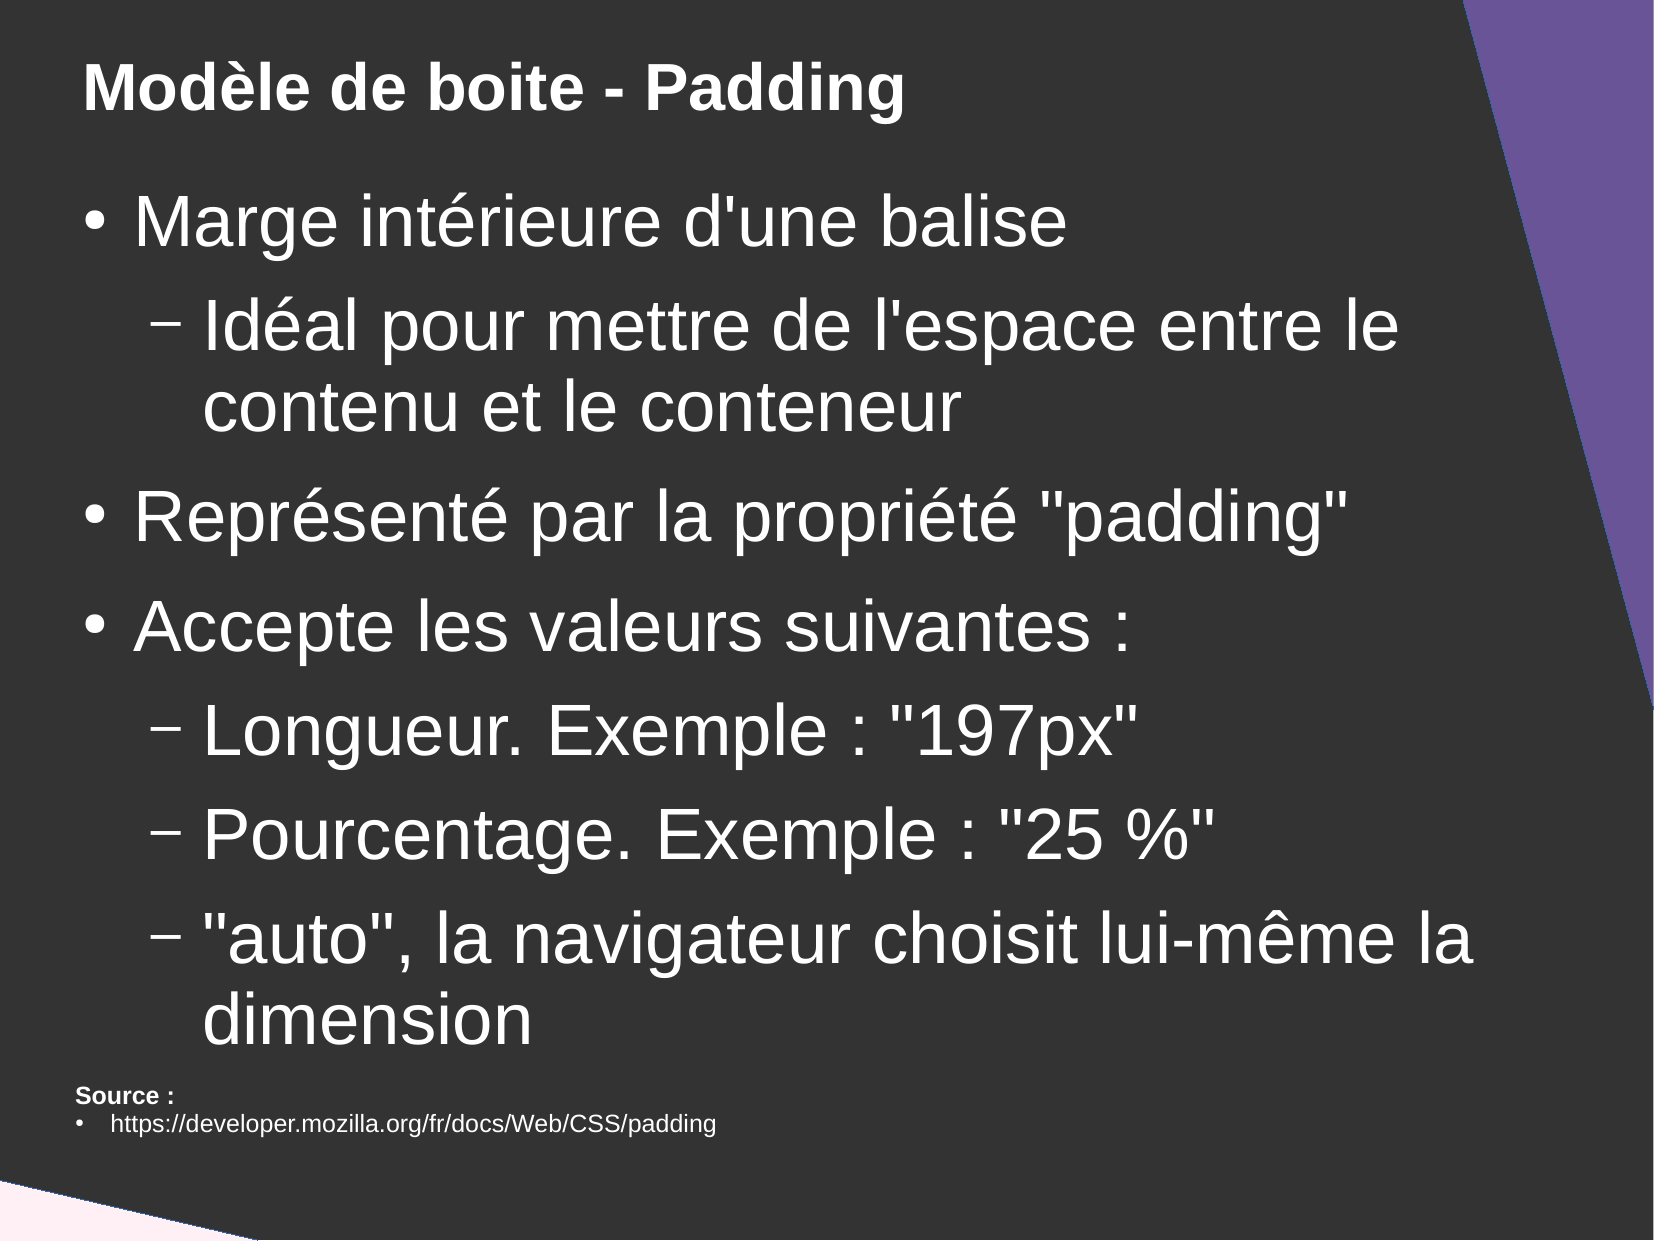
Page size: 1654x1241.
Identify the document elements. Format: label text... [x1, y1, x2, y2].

title Modèle de boite - Padding [82, 49, 1571, 130]
list Marge intérieure d'une balise Idéal pour mettre de l'espace entre le contenu et le conteneur Représenté par la propriété "padding" Accepte les valeurs suivantes : Longueur. Exemple : "197px" Pourcentage. Exemple : "25 %" "auto", la navigateur choisit lui-même la dimension [64, 180, 1604, 1063]
text_box Source : https://developer.mozilla.org/fr/docs/Web/CSS/padding [60, 1074, 1546, 1217]
text_box [1463, 0, 1654, 710]
text_box [0, 1180, 262, 1241]
